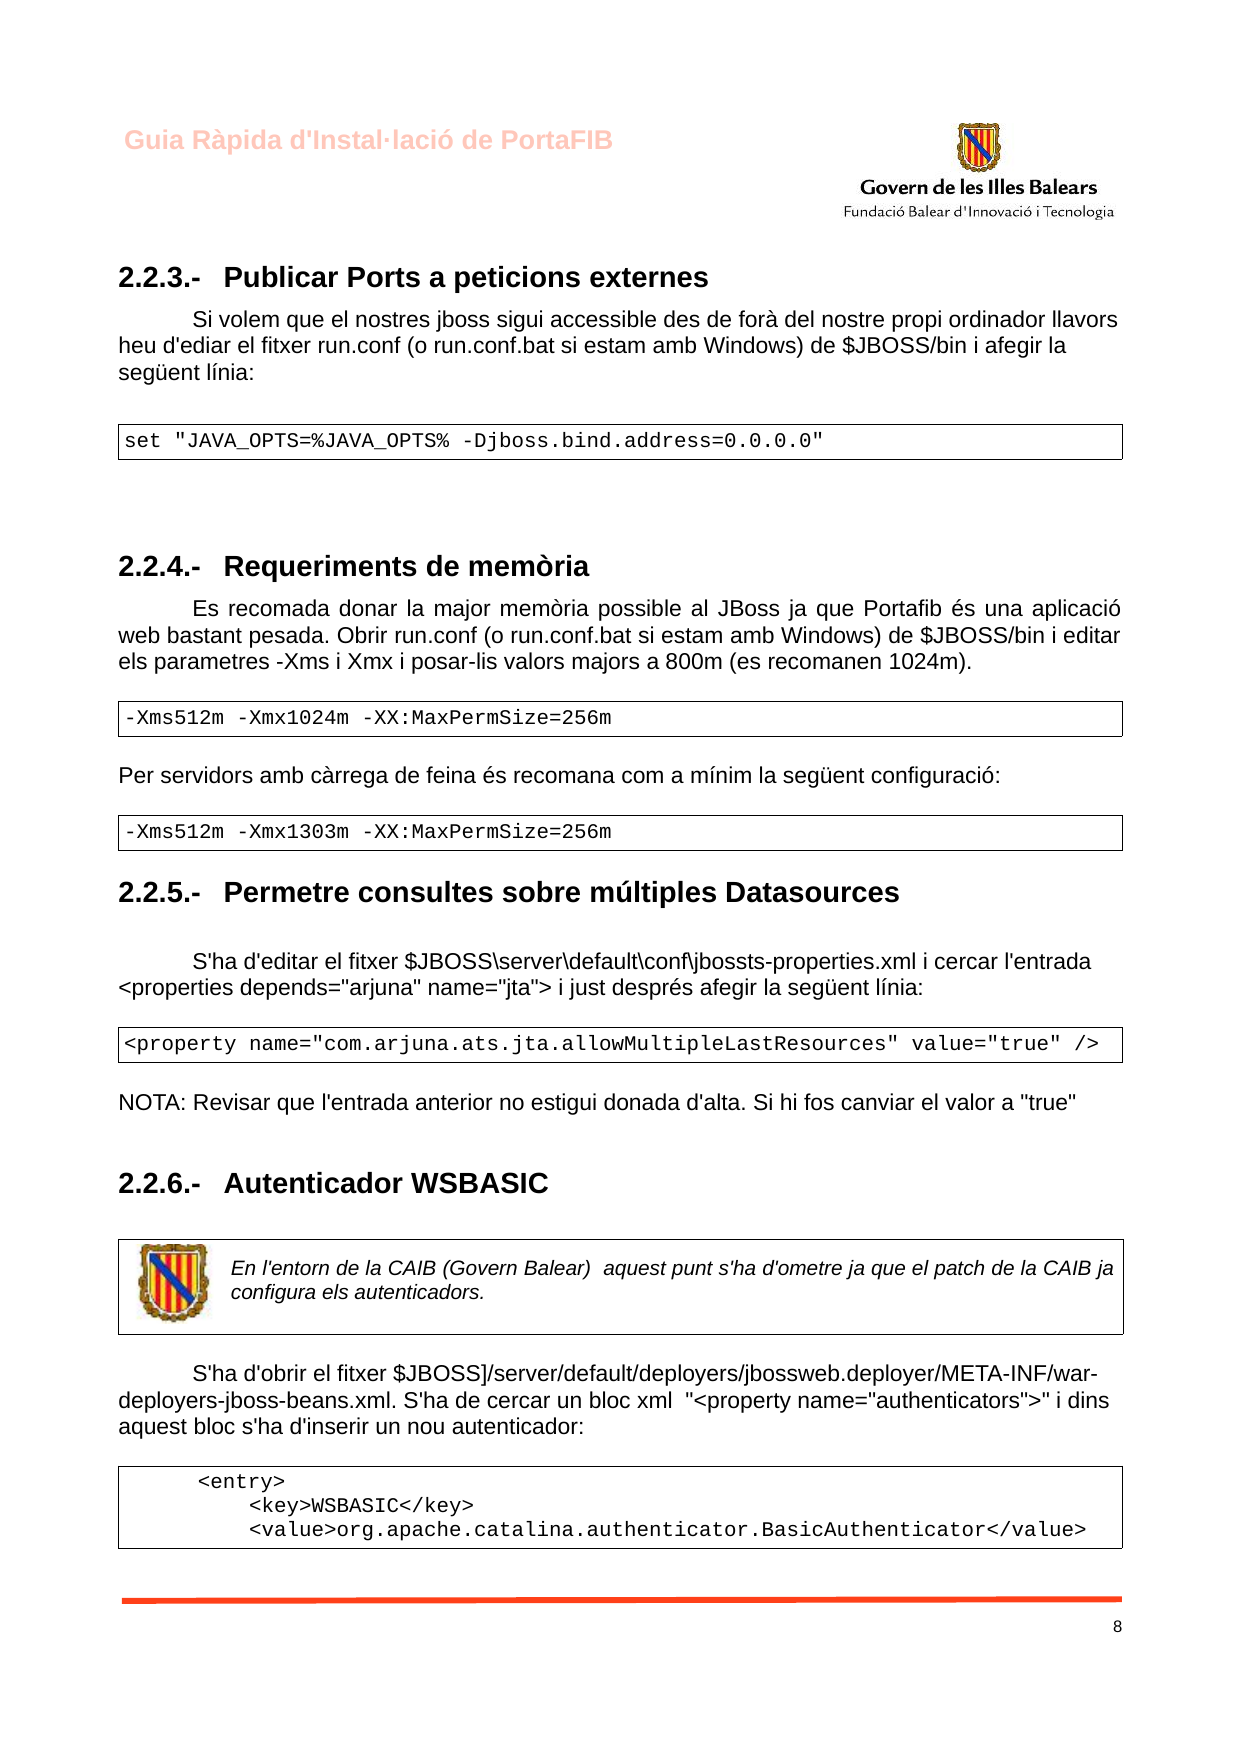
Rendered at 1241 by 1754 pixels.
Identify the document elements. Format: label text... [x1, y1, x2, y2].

table_header -Xms512m -Xmx1303m -XX:MaxPermSize=256m [119, 816, 1122, 850]
table_header set "JAVA_OPTS=%JAVA_OPTS% -Djboss.bind.address=0.0.0.0" [119, 425, 1122, 459]
text Si volem que el nostres jboss sigui accessible des de forà del nostre propi ordinador llavors heu d'ediar el fitxer run.conf (o run.conf.bat si estam amb Windows) de $JBOSS/bin i afegir la següent línia: [118, 306, 1122, 385]
subtitle Publicar Ports a peticions externes [118, 260, 1122, 293]
subtitle Autenticador WSBASIC [118, 1166, 1122, 1200]
table_header En l'entorn de la CAIB (Govern Balear) aquest punt s'ha d'ometre ja que el patch de la CAIB ja configura els autenticadors. [225, 1240, 1123, 1334]
text NOTA: Revisar que l'entrada anterior no estigui donada d'alta. Si hi fos canviar el valor a "true" [118, 1089, 1122, 1115]
subtitle Permetre consultes sobre múltiples Datasources [118, 876, 1122, 909]
subtitle Requeriments de memòria [118, 549, 1122, 583]
table_header <property name="com.arjuna.ats.jta.allowMultipleLastResources" value="true" /> [119, 1028, 1122, 1062]
text S'ha d'editar el fitxer $JBOSS\server\default\conf\jbossts-properties.xml i cercar l'entrada <properties depends="arjuna" name="jta"> i just després afegir la següent línia: [118, 948, 1122, 1001]
table_header [119, 1240, 225, 1334]
picture [840, 123, 1117, 220]
picture [134, 1244, 214, 1324]
text Per servidors amb càrrega de feina és recomana com a mínim la següent configuració: [118, 762, 1122, 789]
text S'ha d'obrir el fitxer $JBOSS]/server/default/deployers/jbossweb.deployer/META-INF/war-deployers-jboss-beans.xml. S'ha de cercar un bloc xml "<property name="authenticators">" i dins aquest bloc s'ha d'inserir un nou autenticador: [118, 1360, 1122, 1439]
table_header <entry> <key>WSBASIC</key> <value>org.apache.catalina.authenticator.BasicAuthenticator</value> [119, 1467, 1122, 1548]
text Es recomada donar la major memòria possible al JBoss ja que Portafib és una aplicació web bastant pesada. Obrir run.conf (o run.conf.bat si estam amb Windows) de $JBOSS/bin i editar els parametres -Xms i Xmx i posar-lis valors majors a 800m (es recomanen 1024m). [118, 595, 1122, 674]
table_header -Xms512m -Xmx1024m -XX:MaxPermSize=256m [119, 702, 1122, 736]
